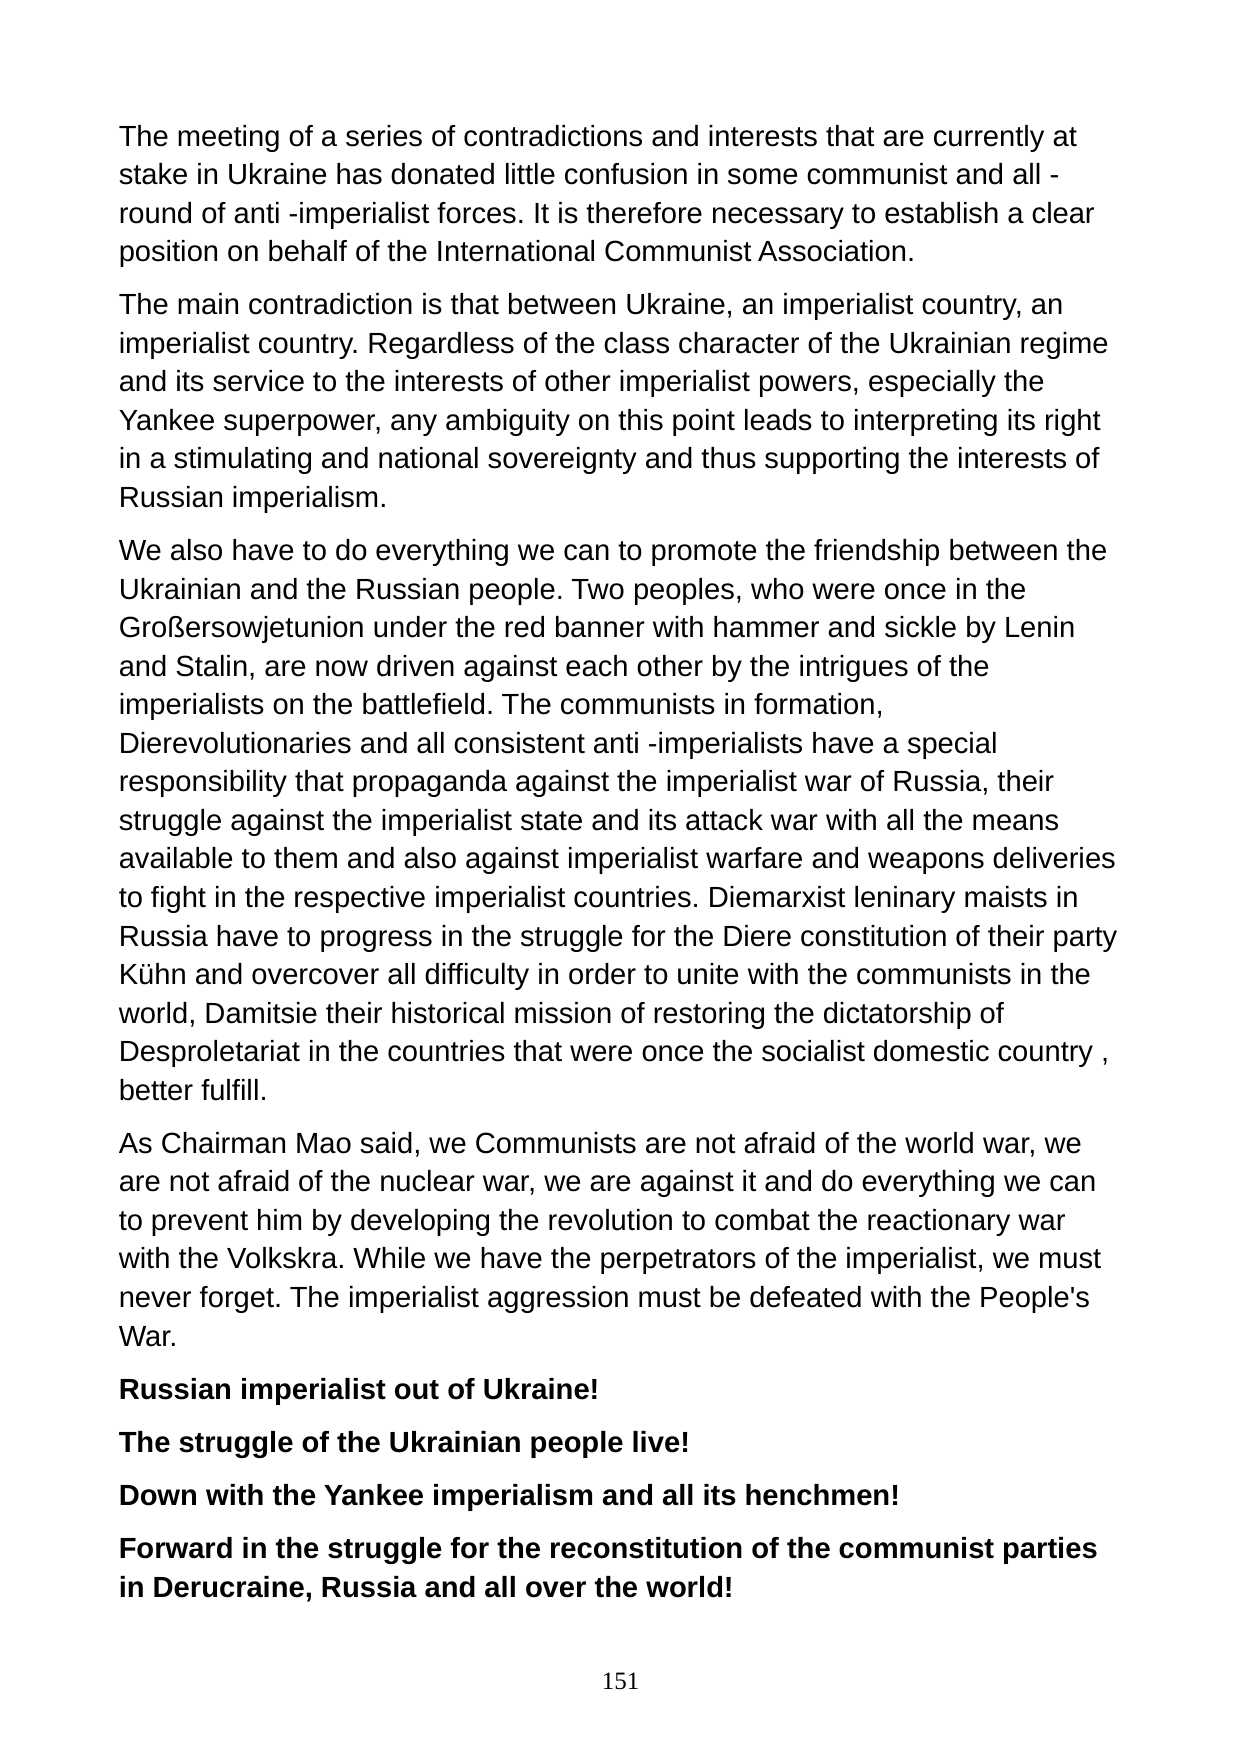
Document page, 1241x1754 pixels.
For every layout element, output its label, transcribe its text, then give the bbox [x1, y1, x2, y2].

text Forward in the struggle for the reconstitution of the communist parties in Derucraine, Russia and all over the world! [118, 1531, 1122, 1603]
text The meeting of a series of contradictions and interests that are currently at stake in Ukraine has donated little confusion in some communist and all -round of anti -imperialist forces. It is therefore necessary to establish a clear position on behalf of the International Communist Association. [118, 118, 1122, 268]
text Russian imperialist out of Ukraine! [118, 1372, 1122, 1405]
text We also have to do everything we can to promote the friendship between the Ukrainian and the Russian people. Two peoples, who were once in the Großersowjetunion under the red banner with hammer and sickle by Lenin and Stalin, are now driven against each other by the intrigues of the imperialists on the battlefield. The communists in formation, Dierevolutionaries and all consistent anti -imperialists have a special responsibility that propaganda against the imperialist war of Russia, their struggle against the imperialist state and its attack war with all the means available to them and also against imperialist warfare and weapons deliveries to fight in the respective imperialist countries. Diemarxist leninary maists in Russia have to progress in the struggle for the Diere constitution of their party Kühn and overcover all difficulty in order to unite with the communists in the world, Damitsie their historical mission of restoring the dictatorship of Desproletariat in the countries that were once the socialist domestic country , better fulfill. [118, 533, 1122, 1106]
text As Chairman Mao said, we Communists are not afraid of the world war, we are not afraid of the nuclear war, we are against it and do everything we can to prevent him by developing the revolution to combat the reactionary war with the Volkskra. While we have the perpetrators of the imperialist, we must never forget. The imperialist aggression must be defeated with the People's War. [118, 1126, 1122, 1352]
text The main contradiction is that between Ukraine, an imperialist country, an imperialist country. Regardless of the class character of the Ukrainian regime and its service to the interests of other imperialist powers, especially the Yankee superpower, any ambiguity on this point leads to interpreting its right in a stimulating and national sovereignty and thus supporting the interests of Russian imperialism. [118, 287, 1122, 513]
text The struggle of the Ukrainian people live! [118, 1425, 1122, 1458]
text Down with the Yankee imperialism and all its henchmen! [118, 1478, 1122, 1511]
